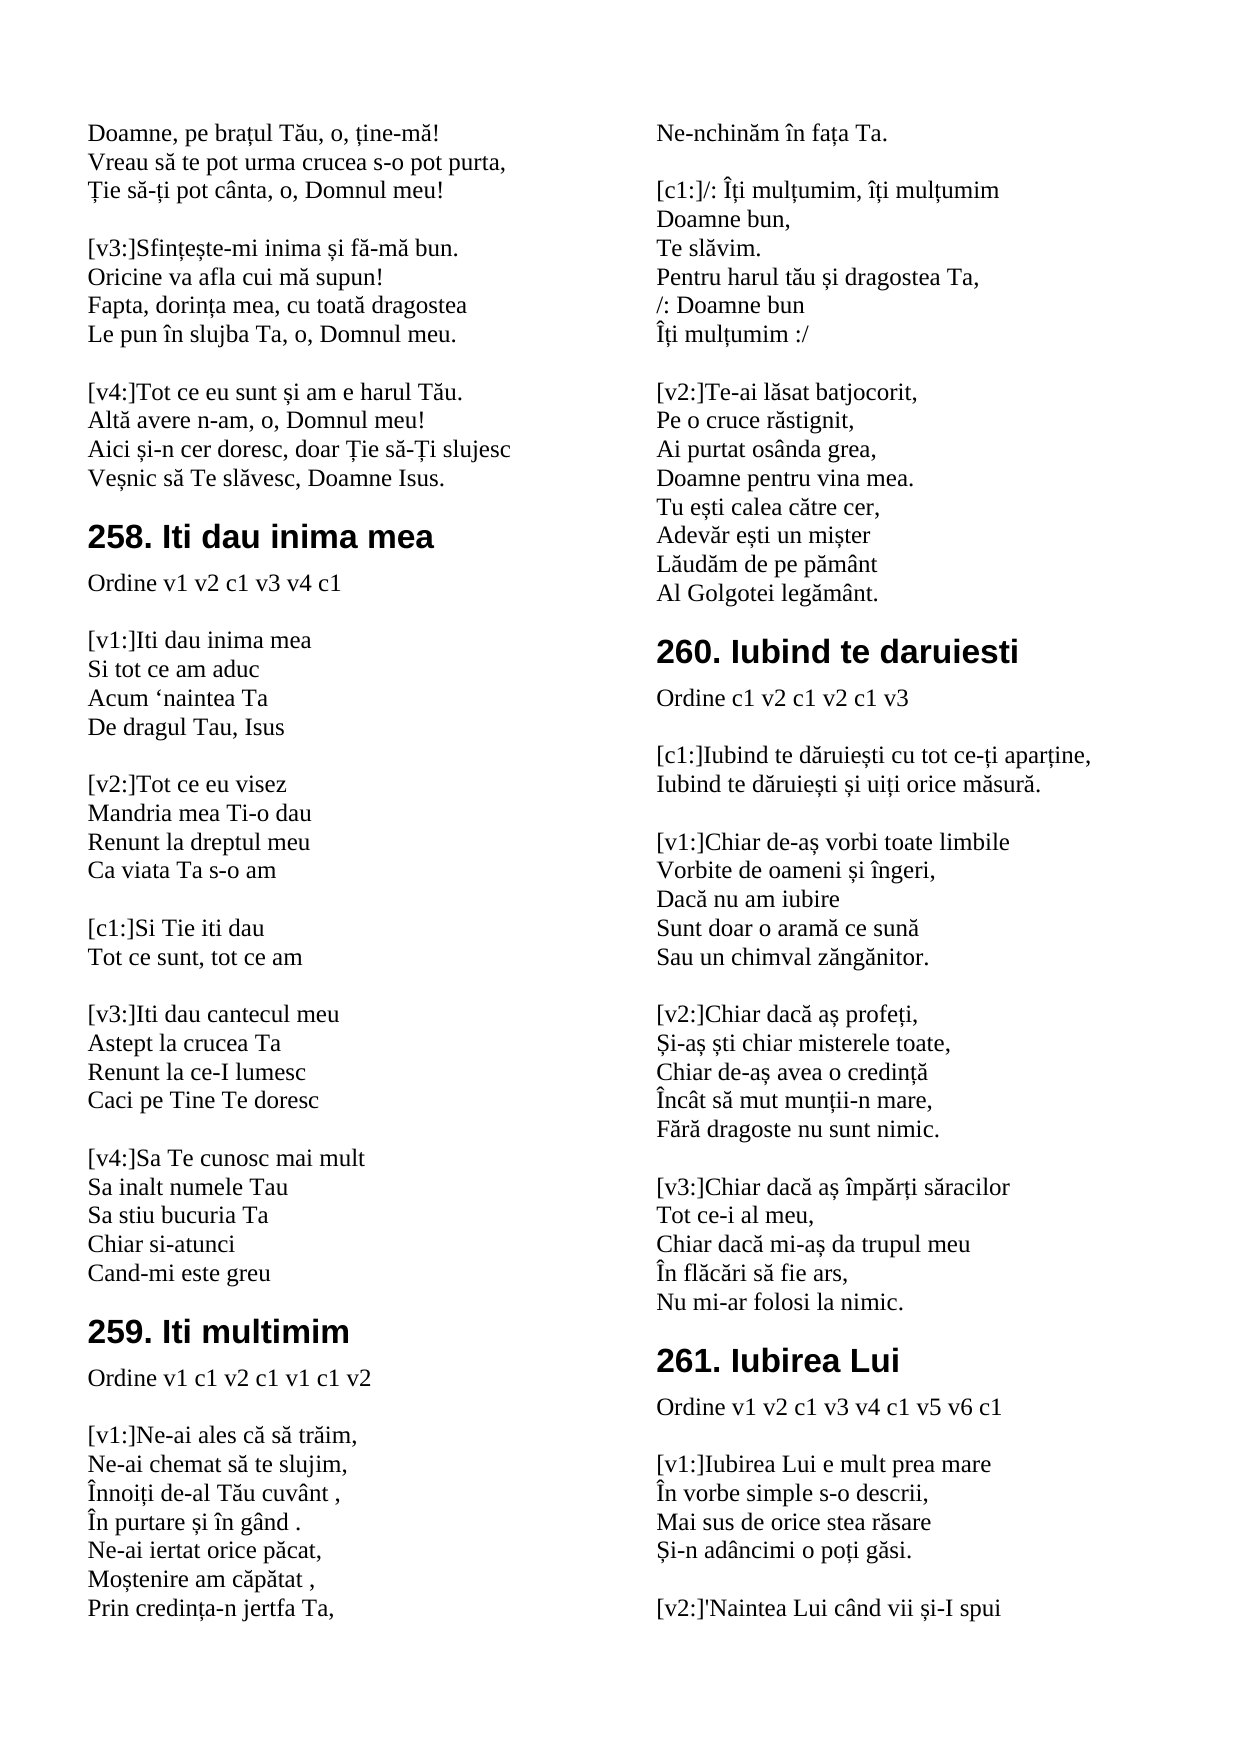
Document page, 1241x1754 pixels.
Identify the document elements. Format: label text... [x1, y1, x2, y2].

subtitle 259. Iti multimim [87, 1312, 597, 1350]
text Ordine c1 v2 c1 v2 c1 v3 [c1:]Iubind te dăruiești cu tot ce-ți aparține, Iubind te dăruiești și uiți orice măsură. [v1:]Chiar de-aș vorbi toate limbile Vorbite de oameni și îngeri, Dacă nu am iubire Sunt doar o aramă ce sună Sau un chimval zăngănitor. [v2:]Chiar dacă aș profeți, Și-aș ști chiar misterele toate, Chiar de-aș avea o credință Încât să mut munții-n mare, Fără dragoste nu sunt nimic. [v3:]Chiar dacă aș împărți săracilor Tot ce-i al meu, Chiar dacă mi-aș da trupul meu În flăcări să fie ars, Nu mi-ar folosi la nimic. [656, 683, 1166, 1316]
subtitle 260. Iubind te daruiesti [656, 632, 1166, 671]
subtitle 258. Iti dau inima mea [87, 517, 597, 556]
subtitle 261. Iubirea Lui [656, 1341, 1166, 1379]
text Ne-nchinăm în fața Ta. [c1:]/: Îți mulțumim, îți mulțumim Doamne bun, Te slăvim. Pentru harul tău și dragostea Ta, /: Doamne bun Îți mulțumim :/ [v2:]Te-ai lăsat batjocorit, Pe o cruce răstignit, Ai purtat osânda grea, Doamne pentru vina mea. Tu ești calea către cer, Adevăr ești un mișter Lăudăm de pe pământ Al Golgotei legământ. [656, 118, 1166, 607]
text Ordine v1 c1 v2 c1 v1 c1 v2 [v1:]Ne-ai ales că să trăim, Ne-ai chemat să te slujim, Înnoiți de-al Tău cuvânt , În purtare și în gând . Ne-ai iertat orice păcat, Moștenire am căpătat , Prin credința-n jertfa Ta, [87, 1363, 597, 1622]
text Doamne, pe brațul Tău, o, ține-mă! Vreau să te pot urma crucea s-o pot purta, Ție să-ți pot cânta, o, Domnul meu! [v3:]Sfințește-mi inima și fă-mă bun. Oricine va afla cui mă supun! Fapta, dorința mea, cu toată dragostea Le pun în slujba Ta, o, Domnul meu. [v4:]Tot ce eu sunt și am e harul Tău. Altă avere n-am, o, Domnul meu! Aici și-n cer doresc, doar Ție să-Ți slujesc Veșnic să Te slăvesc, Doamne Isus. [87, 118, 597, 492]
text Ordine v1 v2 c1 v3 v4 c1 [v1:]Iti dau inima mea Si tot ce am aduc Acum ‘naintea Ta De dragul Tau, Isus [v2:]Tot ce eu visez Mandria mea Ti-o dau Renunt la dreptul meu Ca viata Ta s-o am [c1:]Si Tie iti dau Tot ce sunt, tot ce am [v3:]Iti dau cantecul meu Astept la crucea Ta Renunt la ce-I lumesc Caci pe Tine Te doresc [v4:]Sa Te cunosc mai mult Sa inalt numele Tau Sa stiu bucuria Ta Chiar si-atunci Cand-mi este greu [87, 568, 597, 1287]
text Ordine v1 v2 c1 v3 v4 c1 v5 v6 c1 [v1:]Iubirea Lui e mult prea mare În vorbe simple s-o descrii, Mai sus de orice stea răsare Și-n adâncimi o poți găsi. [v2:]'Naintea Lui când vii și-I spui [656, 1392, 1166, 1622]
